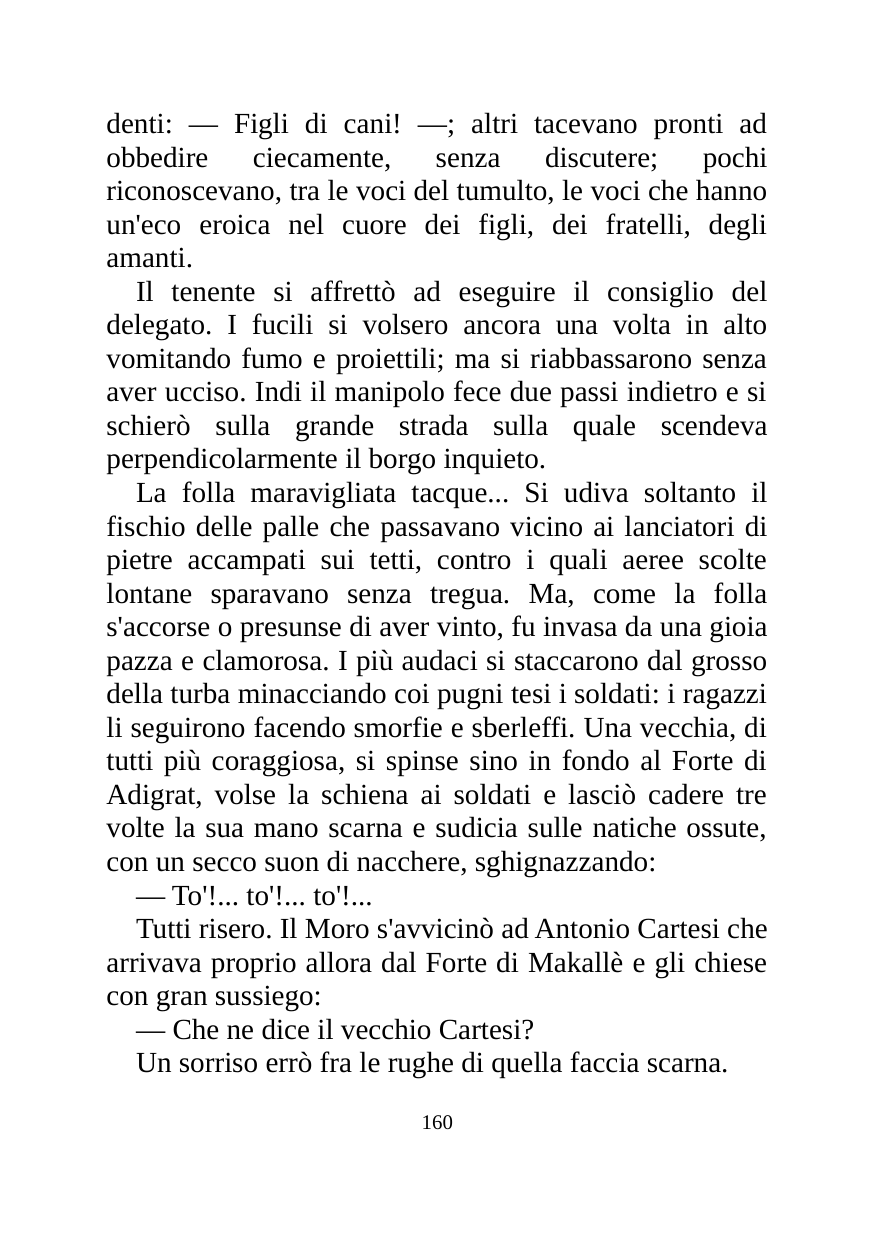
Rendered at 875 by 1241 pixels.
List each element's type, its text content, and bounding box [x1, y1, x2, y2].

text — To'!... to'!... to'!... [106, 878, 768, 911]
text Il tenente si affrettò ad eseguire il consiglio del delegato. I fucili si volsero ancora una volta in alto vomitando fumo e proiettili; ma si riabbassarono senza aver ucciso. Indi il manipolo fece due passi indietro e si schierò sulla grande strada sulla quale scendeva perpendicolarmente il borgo inquieto. [106, 274, 768, 475]
text Tutti risero. Il Moro s'avvicinò ad Antonio Cartesi che arrivava proprio allora dal Forte di Makallè e gli chiese con gran sussiego: [106, 911, 768, 1012]
text La folla maravigliata tacque... Si udiva soltanto il fischio delle palle che passavano vicino ai lanciatori di pietre accampati sui tetti, contro i quali aeree scolte lontane sparavano senza tregua. Ma, come la folla s'accorse o presunse di aver vinto, fu invasa da una gioia pazza e clamorosa. I più audaci si staccarono dal grosso della turba minacciando coi pugni tesi i soldati: i ragazzi li seguirono facendo smorfie e sberleffi. Una vecchia, di tutti più coraggiosa, si spinse sino in fondo al Forte di Adigrat, volse la schiena ai soldati e lasciò cadere tre volte la sua mano scarna e sudicia sulle natiche ossute, con un secco suon di nacchere, sghignazzando: [106, 475, 768, 878]
text denti: — Figli di cani! —; altri tacevano pronti ad obbedire ciecamente, senza discutere; pochi riconoscevano, tra le voci del tumulto, le voci che hanno un'eco eroica nel cuore dei figli, dei fratelli, degli amanti. [106, 106, 768, 274]
text — Che ne dice il vecchio Cartesi? [106, 1012, 768, 1045]
text Un sorriso errò fra le rughe di quella faccia scarna. [106, 1045, 768, 1079]
